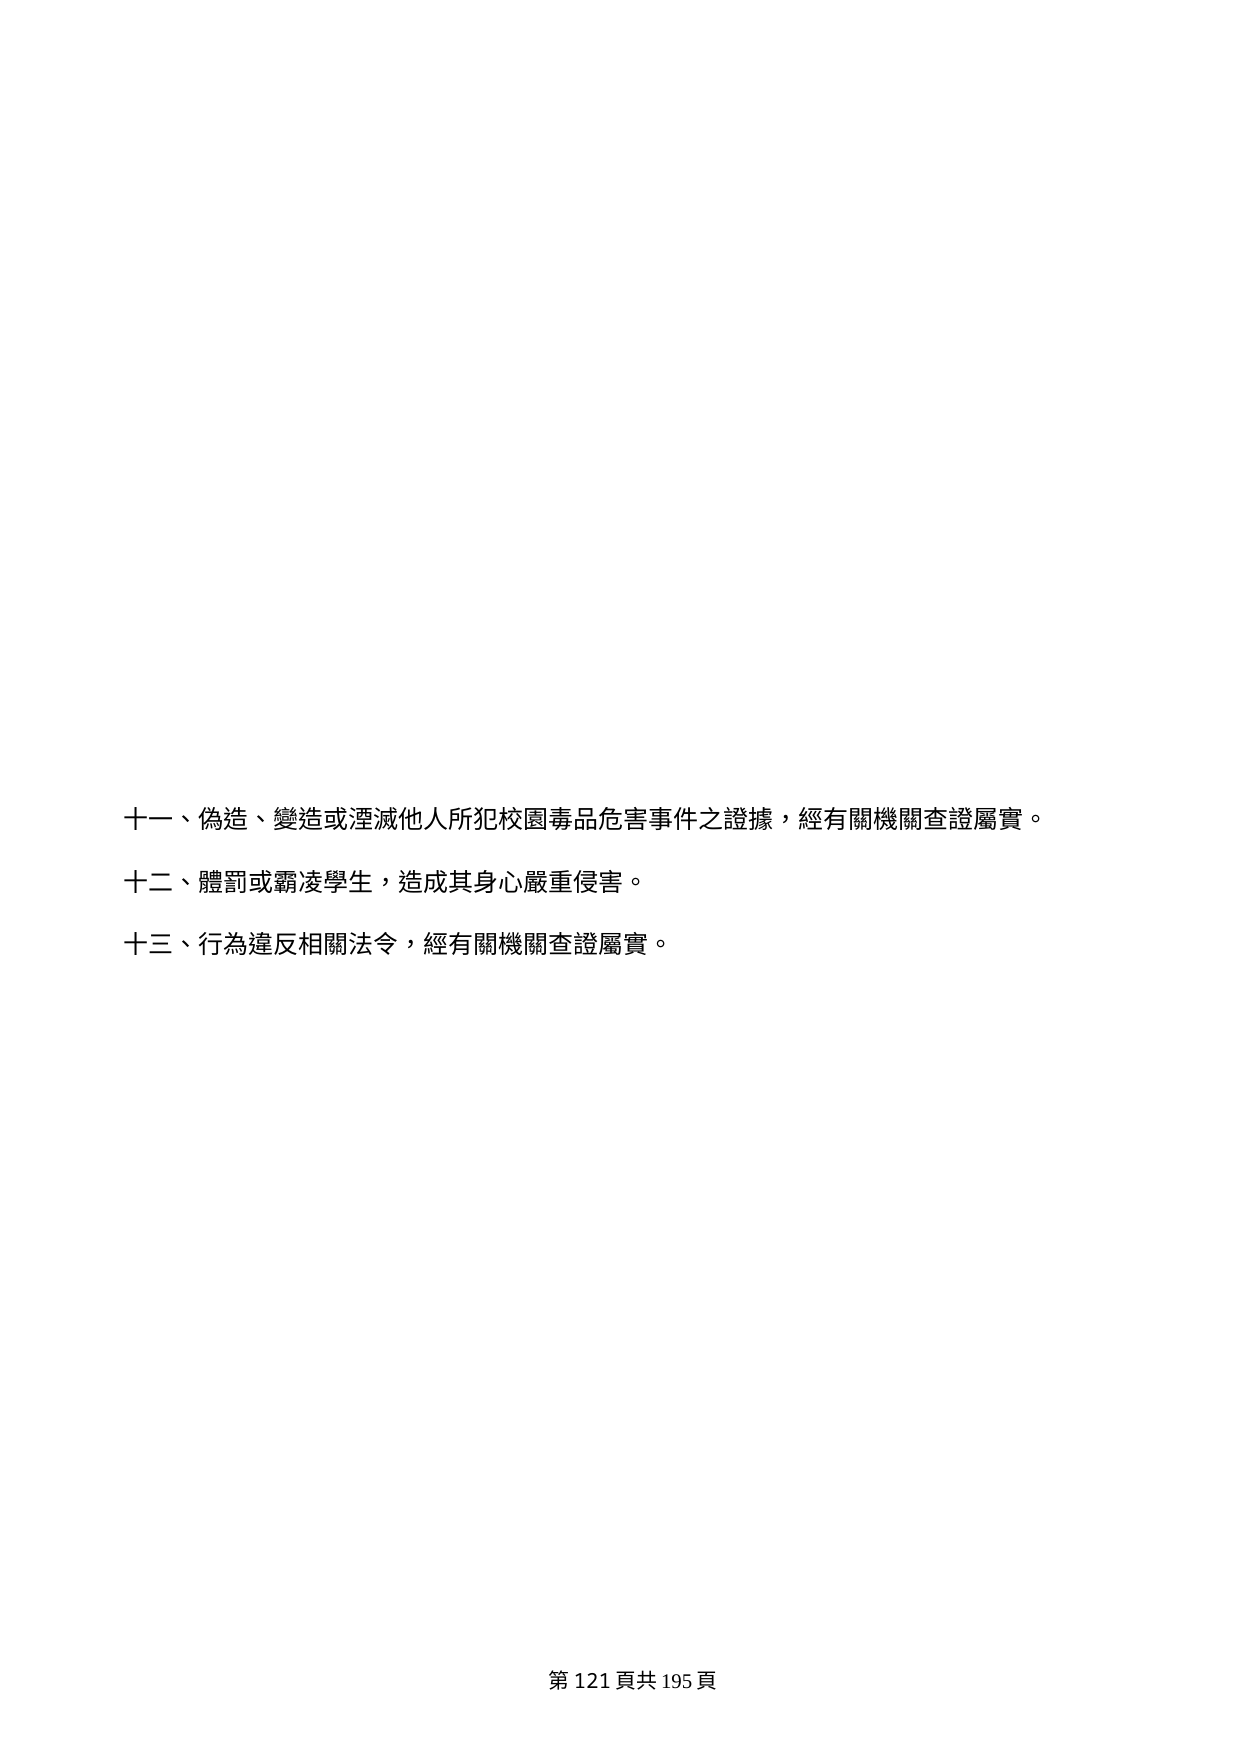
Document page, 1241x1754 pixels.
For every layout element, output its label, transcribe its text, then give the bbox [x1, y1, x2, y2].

text 十二、體罰或霸凌學生，造成其身心嚴重侵害。 [123, 838, 1152, 901]
text 十一、偽造、變造或湮滅他人所犯校園毒品危害事件之證據，經有關機關查證屬實。 [123, 776, 1152, 838]
text 十三、行為違反相關法令，經有關機關查證屬實。 [123, 901, 1152, 963]
